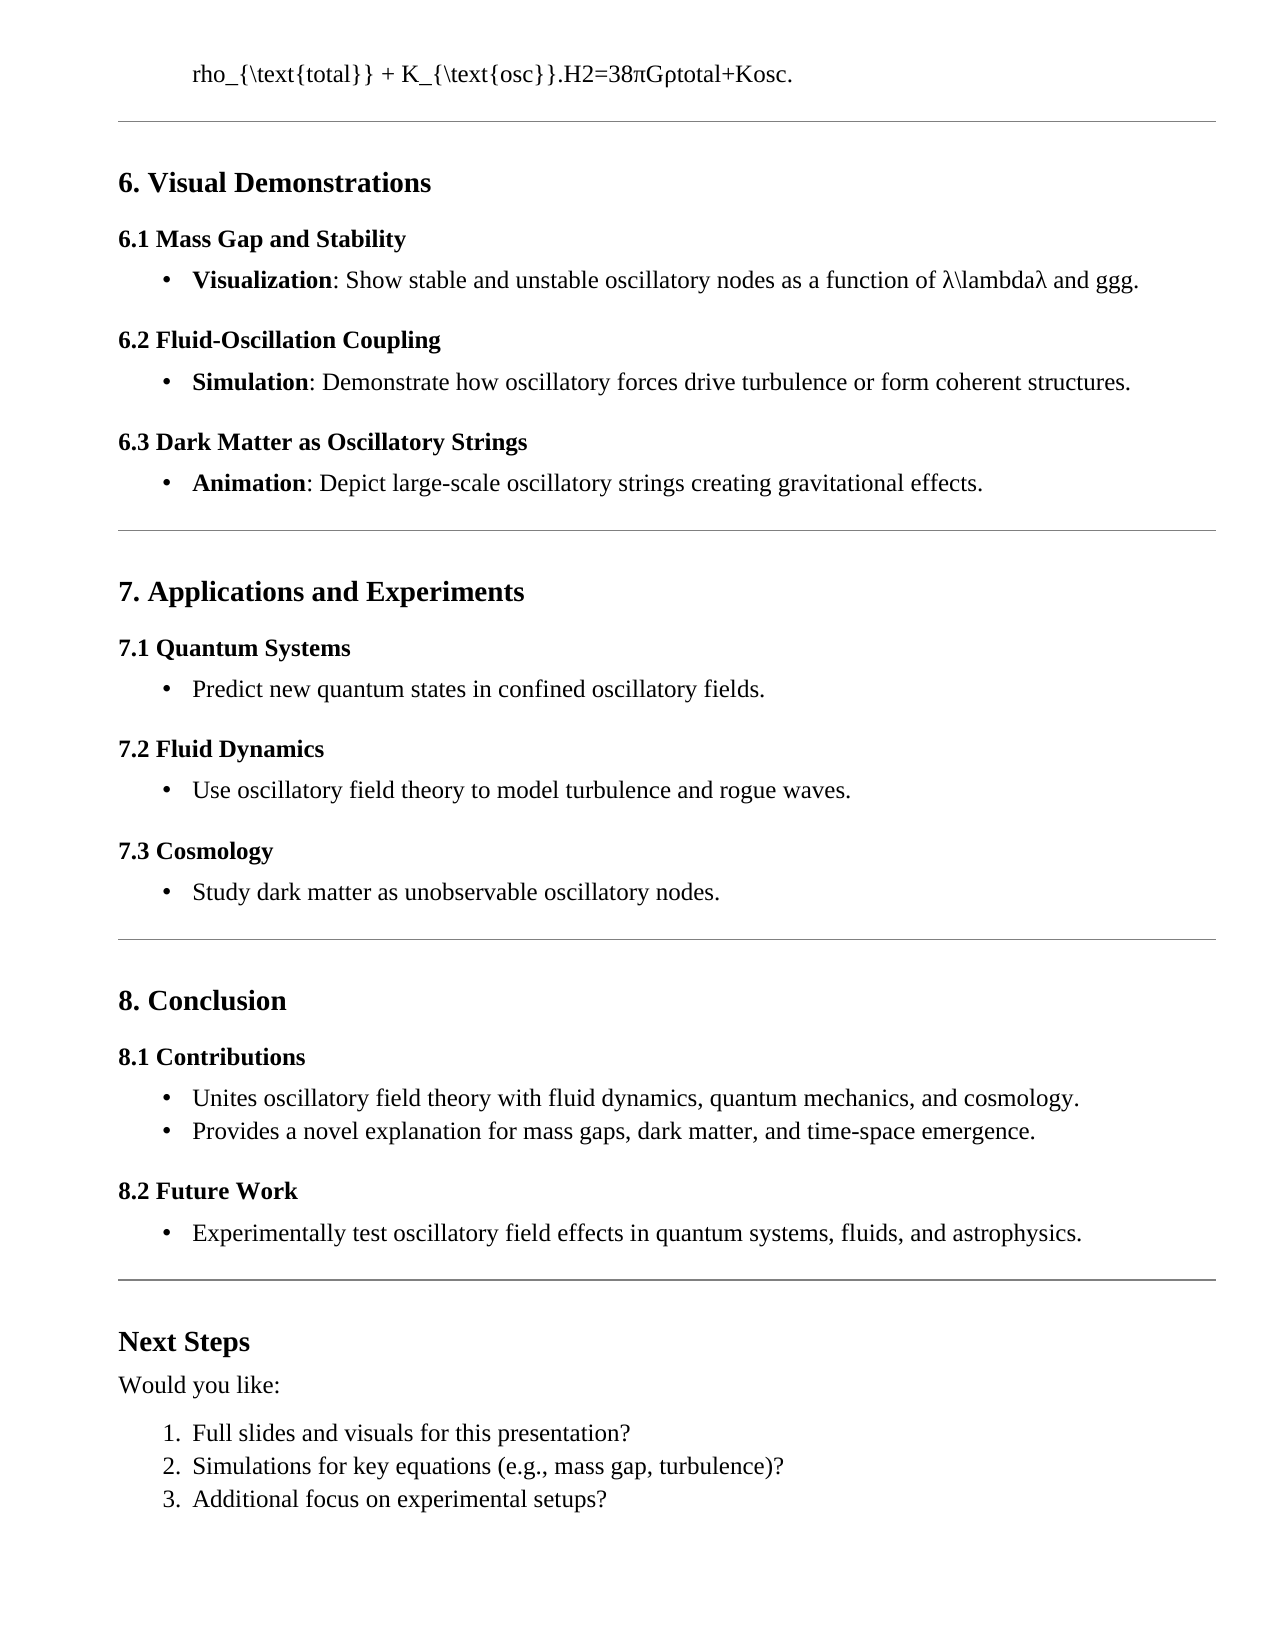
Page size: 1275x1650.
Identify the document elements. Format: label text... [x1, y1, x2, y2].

subtitle 8.2 Future Work [118, 1176, 1216, 1205]
list Provides a novel explanation for mass gaps, dark matter, and time-space emergence. [162, 1116, 1216, 1145]
subtitle 7. Applications and Experiments [118, 574, 1216, 608]
subtitle 6.2 Fluid-Oscillation Coupling [118, 325, 1216, 354]
subtitle 7.2 Fluid Dynamics [118, 734, 1216, 763]
list Predict new quantum states in confined oscillatory fields. [162, 674, 1216, 703]
list Unites oscillatory field theory with fluid dynamics, quantum mechanics, and cosmology. [162, 1083, 1216, 1112]
list Simulation: Demonstrate how oscillatory forces drive turbulence or form coherent structures. [162, 367, 1216, 395]
subtitle Next Steps [118, 1324, 1216, 1358]
subtitle 8.1 Contributions [118, 1042, 1216, 1071]
list Use oscillatory field theory to model turbulence and rogue waves. [162, 776, 1216, 804]
subtitle 6.1 Mass Gap and Stability [118, 224, 1216, 253]
subtitle 7.3 Cosmology [118, 836, 1216, 864]
list rho_{\text{total}} + K_{\text{osc}}.H2=38πG​ρtotal​+Kosc​. [162, 59, 1216, 88]
list Animation: Depict large-scale oscillatory strings creating gravitational effects. [162, 468, 1216, 497]
list Visualization: Show stable and unstable oscillatory nodes as a function of λ\lambdaλ and ggg. [162, 265, 1216, 294]
list Additional focus on experimental setups? [162, 1484, 1216, 1512]
subtitle 6. Visual Demonstrations [118, 166, 1216, 199]
subtitle 8. Conclusion [118, 983, 1216, 1017]
list Simulations for key equations (e.g., mass gap, turbulence)? [162, 1451, 1216, 1479]
text Would you like: [118, 1370, 1216, 1399]
list Full slides and visuals for this presentation? [162, 1418, 1216, 1446]
list Experimentally test oscillatory field effects in quantum systems, fluids, and astrophysics. [162, 1218, 1216, 1246]
subtitle 6.3 Dark Matter as Oscillatory Strings [118, 427, 1216, 456]
subtitle 7.1 Quantum Systems [118, 633, 1216, 662]
list Study dark matter as unobservable oscillatory nodes. [162, 877, 1216, 906]
